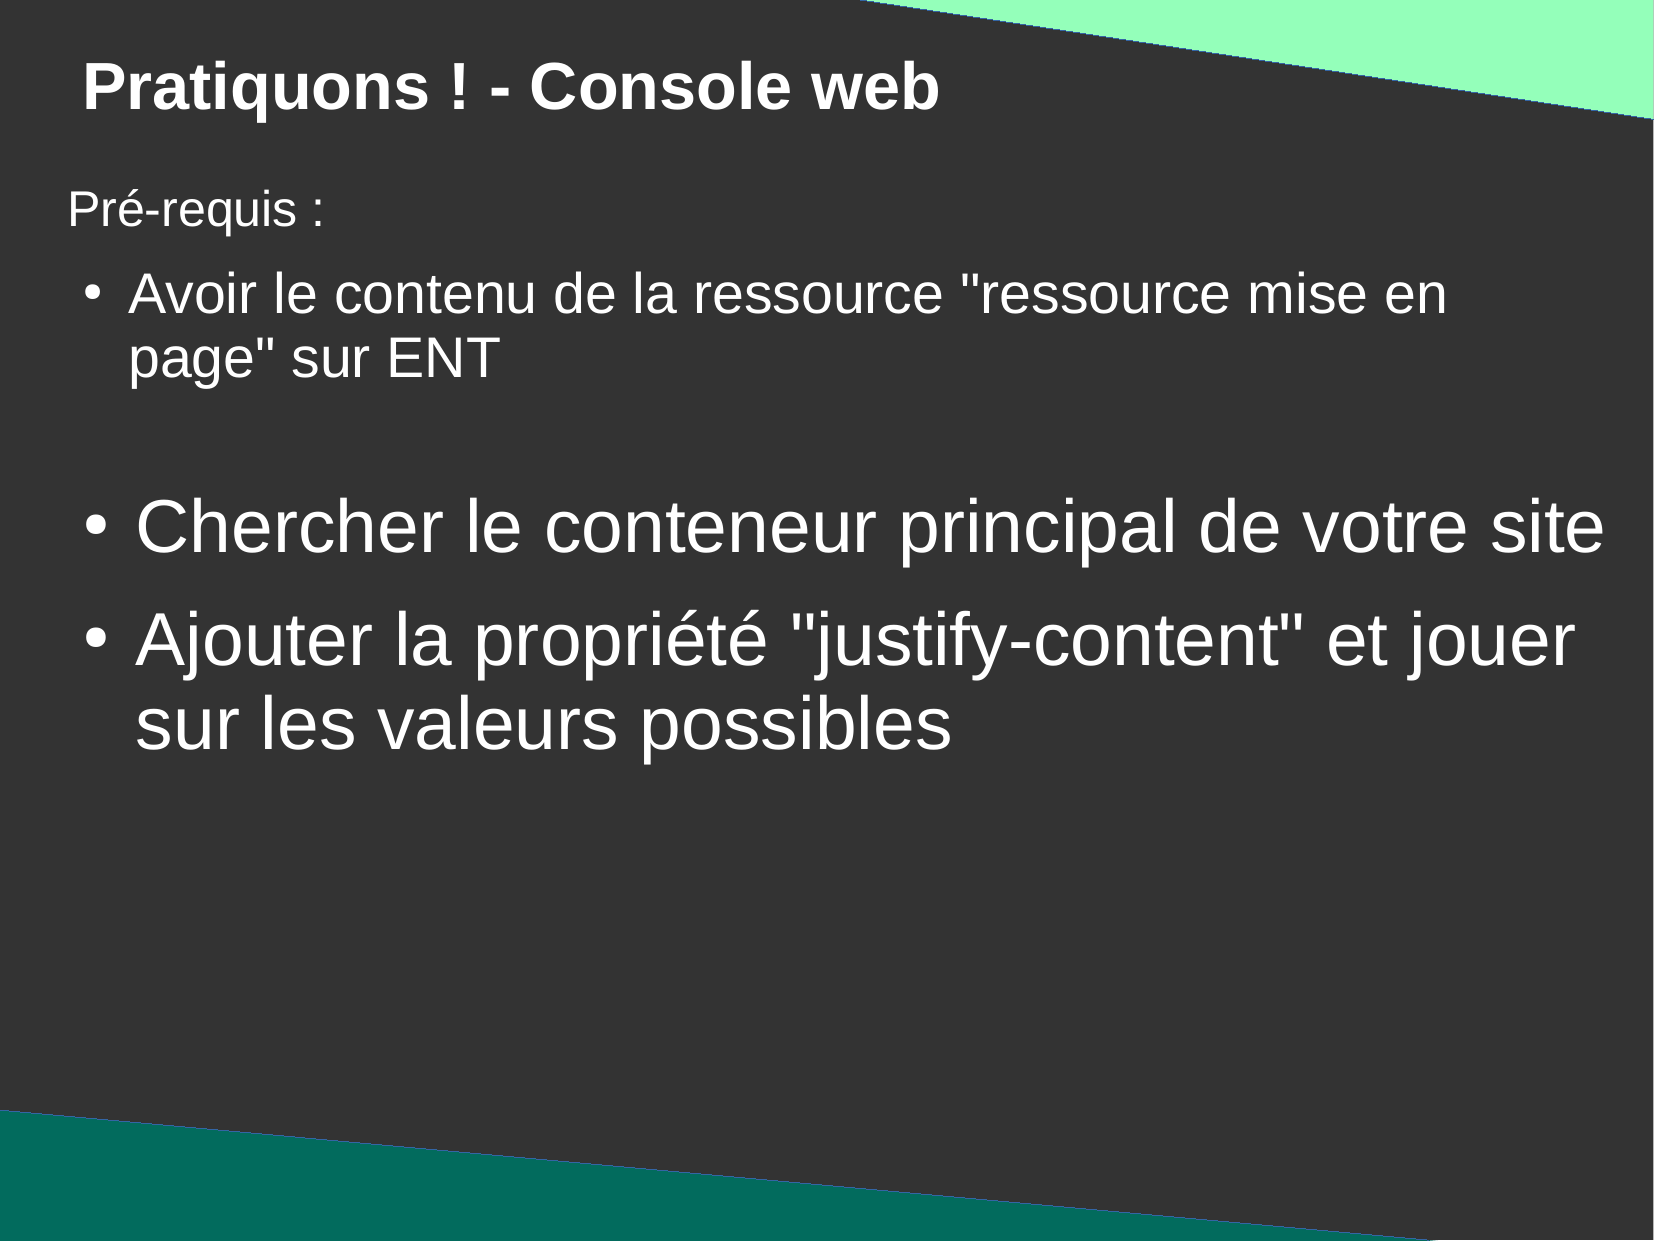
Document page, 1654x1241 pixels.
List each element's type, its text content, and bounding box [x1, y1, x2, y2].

text_box [860, 0, 1654, 120]
list Pré-requis : Avoir le contenu de la ressource "ressource mise en page" sur ENT [67, 180, 1607, 390]
title Pratiquons ! - Console web [82, 49, 1630, 142]
list Chercher le conteneur principal de votre site Ajouter la propriété "justify-content" et jouer sur les valeurs possibles [64, 484, 1619, 815]
